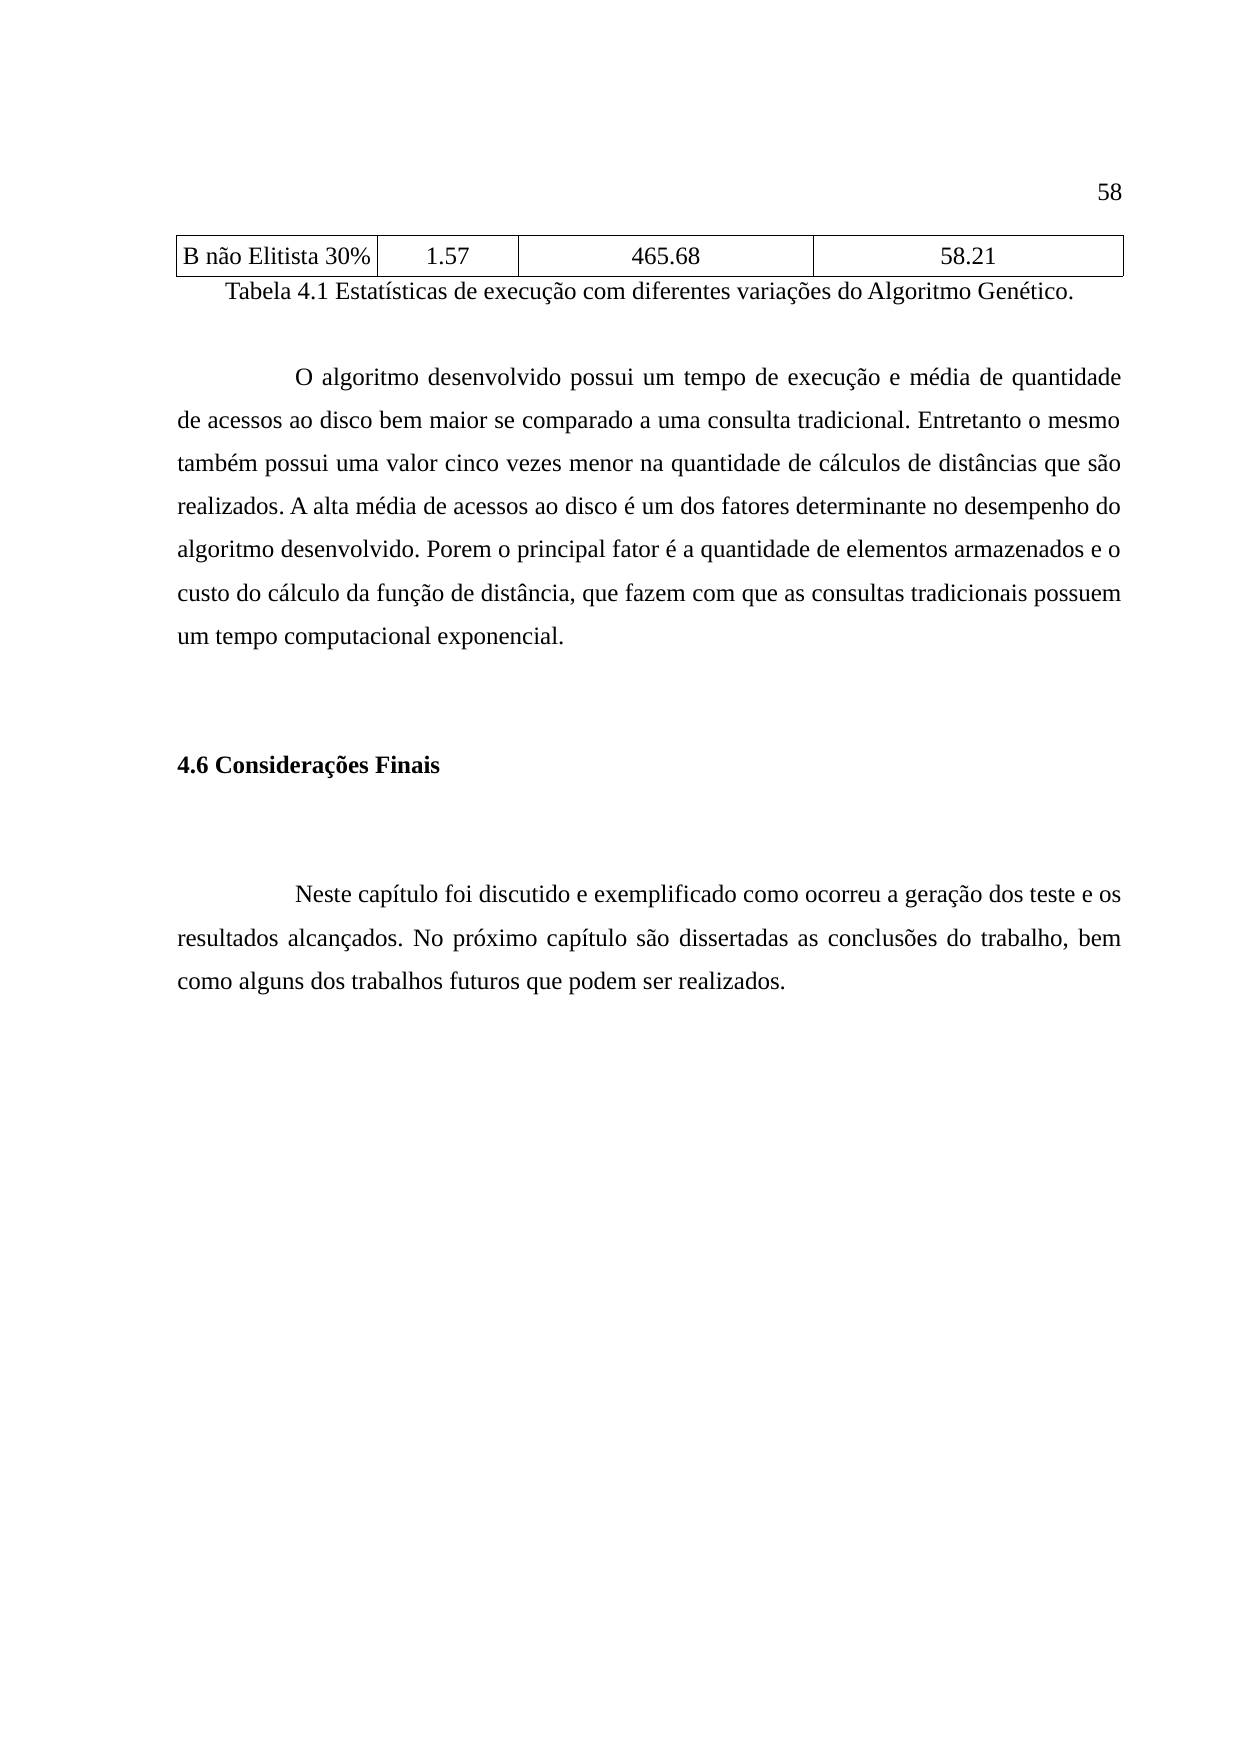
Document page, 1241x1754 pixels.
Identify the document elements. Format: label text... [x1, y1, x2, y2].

text Neste capítulo foi discutido e exemplificado como ocorreu a geração dos teste e os resultados alcançados. No próximo capítulo são dissertadas as conclusões do trabalho, bem como alguns dos trabalhos futuros que podem ser realizados. [177, 879, 1122, 994]
text Tabela 4.1 Estatísticas de execução com diferentes variações do Algoritmo Genético. [177, 277, 1122, 304]
text 4.6 Considerações Finais [177, 750, 1122, 779]
table_cell B não Elitista 30% [177, 236, 377, 276]
table_cell 58,21 [814, 236, 1123, 276]
text O algoritmo desenvolvido possui um tempo de execução e média de quantidade de acessos ao disco bem maior se comparado a uma consulta tradicional. Entretanto o mesmo também possui uma valor cinco vezes menor na quantidade de cálculos de distâncias que são realizados. A alta média de acessos ao disco é um dos fatores determinante no desempenho do algoritmo desenvolvido. Porem o principal fator é a quantidade de elementos armazenados e o custo do cálculo da função de distância, que fazem com que as consultas tradicionais possuem um tempo computacional exponencial. [177, 362, 1122, 649]
table_cell 1,57 [378, 236, 518, 276]
table_cell 465,68 [519, 236, 813, 276]
